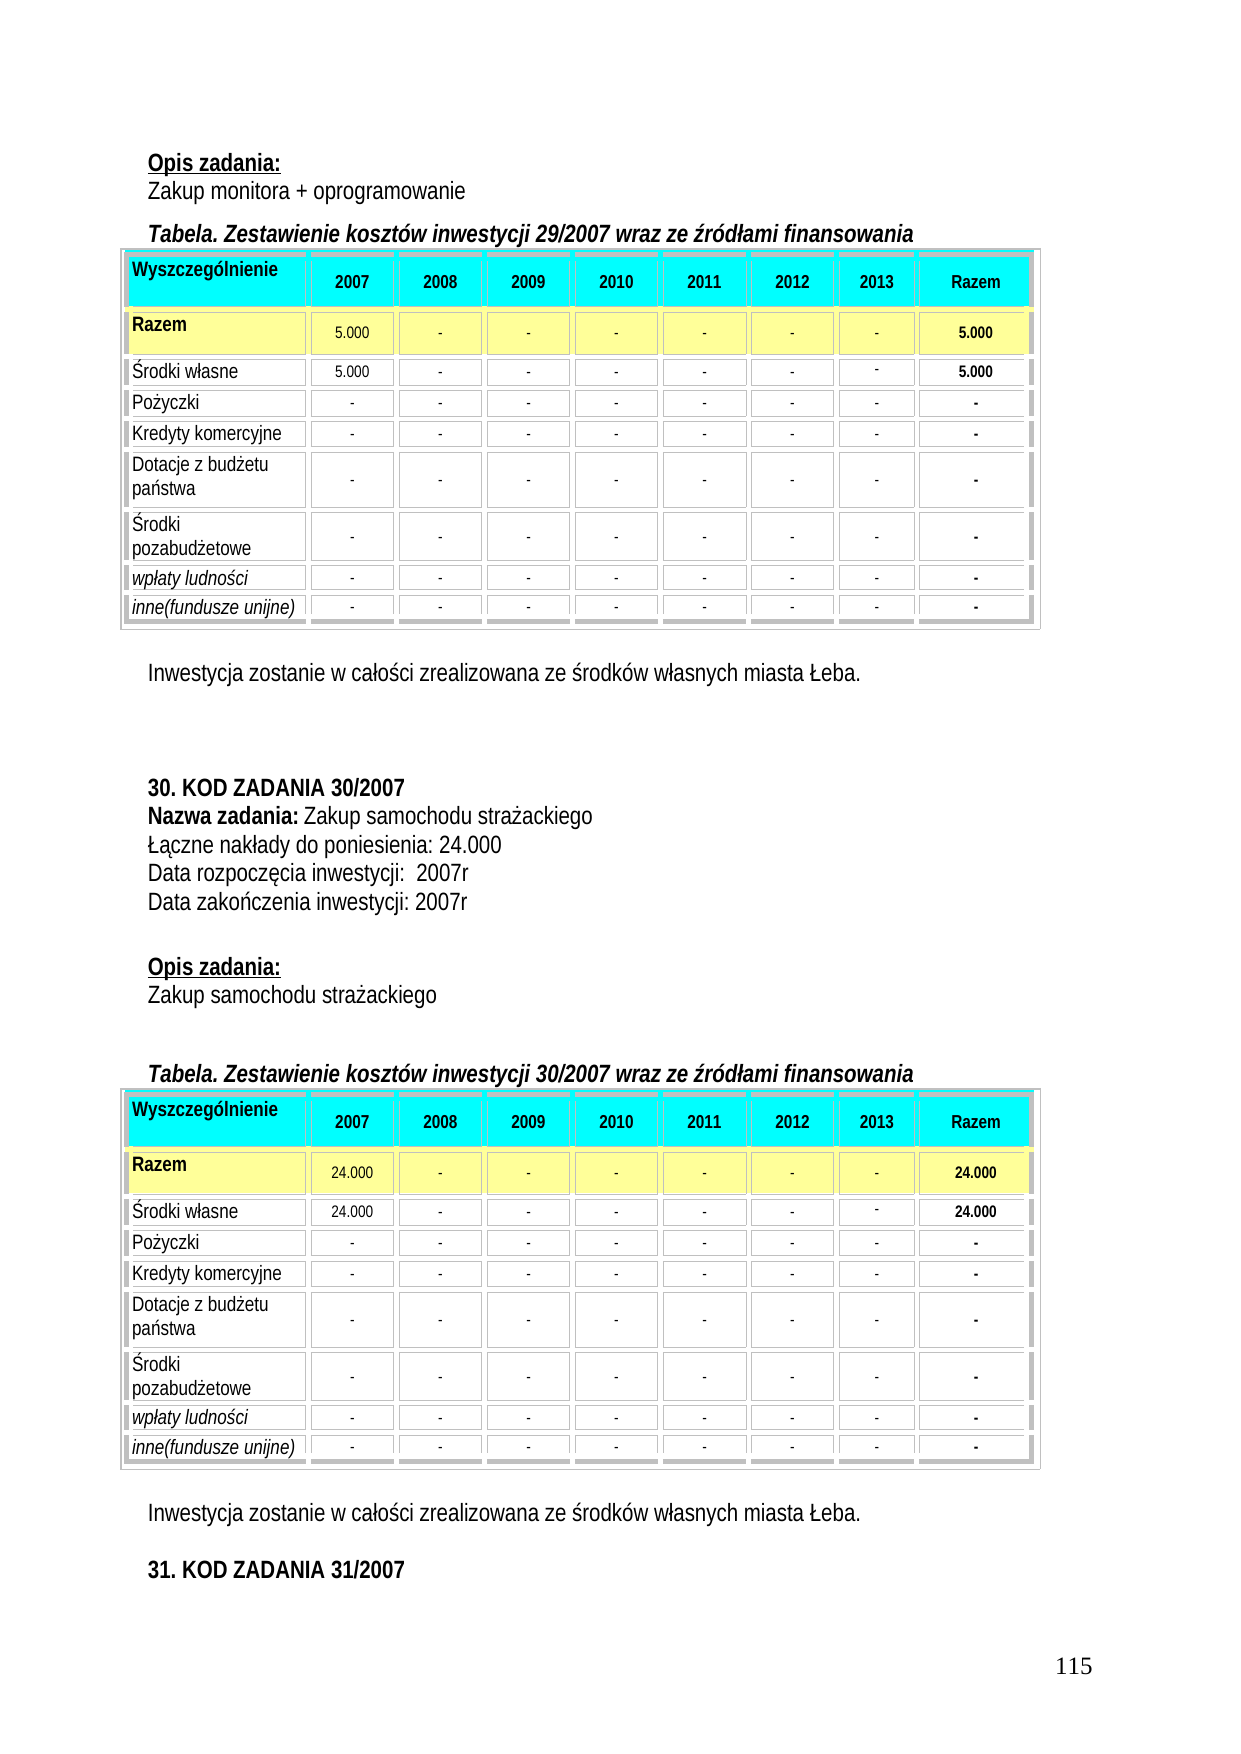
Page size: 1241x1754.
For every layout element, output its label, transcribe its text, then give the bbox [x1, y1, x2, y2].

table_cell - [484, 385, 572, 416]
table_cell - [484, 1286, 572, 1347]
table_cell - [576, 1262, 657, 1286]
table_cell - [660, 560, 748, 589]
table_cell - [396, 354, 484, 384]
table_cell - [484, 446, 572, 507]
table_header 2010 [572, 1090, 660, 1146]
table_cell - [572, 507, 660, 560]
table_cell - [484, 1400, 572, 1429]
table_cell - [572, 1255, 660, 1286]
table_cell Środki własne [125, 1194, 308, 1224]
table_cell - [308, 1255, 396, 1286]
table_cell - [400, 422, 481, 446]
table_header 2008 [396, 1090, 484, 1146]
table_cell - [400, 1200, 481, 1224]
table_cell - [752, 513, 833, 560]
table_cell - [664, 360, 746, 384]
table_cell - [660, 1146, 748, 1193]
table_cell - [484, 1347, 572, 1400]
table_cell - [576, 391, 657, 416]
table_cell inne(fundusze unijne) [125, 589, 308, 619]
table_cell - [664, 391, 746, 416]
table_cell - [396, 1225, 484, 1255]
table_cell - [312, 1231, 393, 1255]
table_cell - [840, 1406, 914, 1429]
table_cell - [400, 391, 481, 416]
table_cell - [752, 566, 833, 589]
table_cell - [396, 1194, 484, 1224]
table_cell - [836, 416, 917, 446]
table_cell - [664, 1406, 746, 1429]
table_cell - [664, 1293, 746, 1347]
text Opis zadania: [148, 148, 1092, 176]
table_cell inne(fundusze unijne) [125, 1429, 308, 1459]
table_cell - [840, 313, 914, 354]
table_cell - [488, 566, 569, 589]
table_cell - [660, 446, 748, 507]
table_cell - [917, 1255, 1034, 1286]
table_cell Kredyty komercyjne [125, 1255, 308, 1286]
table_header 2013 [836, 250, 917, 306]
table_cell - [396, 1347, 484, 1400]
table_cell - [312, 513, 393, 560]
table_cell - [400, 360, 481, 384]
table_cell Pożyczki [125, 1225, 308, 1255]
table_cell - [752, 360, 833, 384]
table_cell - [748, 1429, 836, 1459]
table_cell - [484, 416, 572, 446]
table_cell - [576, 1200, 657, 1224]
table_cell wpłaty ludności [125, 1400, 308, 1429]
table_cell 5.000 [917, 354, 1034, 384]
table_cell - [748, 507, 836, 560]
table_cell Środki własne [125, 354, 308, 384]
text Zakup monitora + oprogramowanie [148, 176, 1092, 205]
table_cell - [664, 422, 746, 446]
table_cell - [836, 1194, 917, 1224]
table_cell - [576, 360, 657, 384]
table_cell - [572, 1194, 660, 1224]
table_cell - [840, 453, 914, 507]
table_cell - [396, 1400, 484, 1429]
text Zakup samochodu strażackiego [148, 980, 1092, 1009]
table_cell - [840, 566, 914, 589]
table_cell - [840, 360, 914, 384]
text Łączne nakłady do poniesienia: 24.000 [148, 830, 1092, 858]
table_cell - [572, 416, 660, 446]
table_cell - [917, 1429, 1034, 1459]
table_cell - [396, 416, 484, 446]
table_cell - [836, 1286, 917, 1347]
text Inwestycja zostanie w całości zrealizowana ze środków własnych miasta Łeba. [148, 658, 1092, 687]
table_cell - [917, 1347, 1034, 1400]
table_cell - [488, 1231, 569, 1255]
table_header Razem [917, 250, 1034, 306]
table_cell - [836, 385, 917, 416]
table_cell - [840, 1231, 914, 1255]
table_cell - [664, 1231, 746, 1255]
text Tabela. Zestawienie kosztów inwestycji 30/2007 wraz ze źródłami finansowania [148, 1059, 1092, 1088]
table_cell - [312, 1293, 393, 1347]
table_cell - [312, 422, 393, 446]
table_cell - [484, 560, 572, 589]
table_cell Dotacje z budżetu państwa [125, 1286, 308, 1347]
table_cell - [836, 1255, 917, 1286]
table_header 2010 [572, 250, 660, 306]
table_cell - [664, 313, 746, 354]
table_cell - [484, 1194, 572, 1224]
table_cell - [396, 560, 484, 589]
table_cell - [660, 306, 748, 354]
table_cell - [836, 1225, 917, 1255]
table_cell - [576, 453, 657, 507]
table_cell - [840, 1262, 914, 1286]
table_cell Kredyty komercyjne [125, 416, 308, 446]
table_cell - [752, 313, 833, 354]
table_cell - [660, 1429, 748, 1459]
table_cell - [572, 354, 660, 384]
table_cell - [748, 446, 836, 507]
table_cell - [917, 1286, 1034, 1347]
table_cell - [488, 360, 569, 384]
table_cell - [400, 1406, 481, 1429]
table_cell - [400, 313, 481, 354]
table_cell - [308, 1286, 396, 1347]
table_cell - [660, 1347, 748, 1400]
table_cell - [836, 560, 917, 589]
table_cell - [488, 513, 569, 560]
table_header Wyszczególnienie [125, 250, 308, 306]
table_cell - [840, 422, 914, 446]
table_cell - [576, 422, 657, 446]
table_header 2011 [660, 1090, 748, 1146]
table_cell - [396, 1146, 484, 1193]
table_cell - [400, 513, 481, 560]
table_cell - [660, 1225, 748, 1255]
table_cell 24.000 [917, 1146, 1034, 1193]
table_cell - [308, 416, 396, 446]
table_cell - [836, 354, 917, 384]
table_cell - [308, 507, 396, 560]
table_cell - [752, 453, 833, 507]
text Tabela. Zestawienie kosztów inwestycji 29/2007 wraz ze źródłami finansowania [148, 219, 1092, 248]
text Data rozpoczęcia inwestycji: 2007r [148, 858, 1092, 887]
table_cell - [572, 1225, 660, 1255]
table_cell - [840, 1353, 914, 1400]
table_cell - [752, 1200, 833, 1224]
table_cell - [488, 453, 569, 507]
table_cell - [664, 1200, 746, 1224]
table_cell - [308, 1400, 396, 1429]
table_cell - [917, 385, 1034, 416]
table_cell - [752, 1262, 833, 1286]
table_cell - [660, 354, 748, 384]
table_cell - [836, 1429, 917, 1459]
table_cell - [752, 1353, 833, 1400]
table_cell - [572, 560, 660, 589]
table_cell - [660, 1255, 748, 1286]
table_header 2009 [484, 1090, 572, 1146]
table_cell - [572, 306, 660, 354]
table_cell - [836, 1400, 917, 1429]
table_cell - [488, 1353, 569, 1400]
table_cell - [664, 1353, 746, 1400]
table_cell - [752, 1293, 833, 1347]
table_header 2011 [660, 250, 748, 306]
table_cell - [312, 1353, 393, 1400]
table_cell - [748, 589, 836, 619]
table_cell - [484, 1225, 572, 1255]
table_cell - [748, 1255, 836, 1286]
table_cell - [660, 416, 748, 446]
table_header 2013 [836, 1090, 917, 1146]
table_cell - [664, 1153, 746, 1193]
table_cell - [576, 1153, 657, 1193]
table_cell - [752, 422, 833, 446]
table_cell - [312, 391, 393, 416]
table_cell - [312, 1262, 393, 1286]
table_cell - [572, 446, 660, 507]
table_header 2008 [396, 250, 484, 306]
table_cell - [396, 507, 484, 560]
table_cell - [840, 513, 914, 560]
table_cell - [664, 566, 746, 589]
table_cell - [396, 446, 484, 507]
table_cell 24.000 [917, 1194, 1034, 1224]
table_cell - [748, 416, 836, 446]
table_cell - [400, 1231, 481, 1255]
table_cell Dotacje z budżetu państwa [125, 446, 308, 507]
table_header 2007 [308, 1090, 396, 1146]
table_cell - [748, 306, 836, 354]
table_cell - [484, 1146, 572, 1193]
text Nazwa zadania: Zakup samochodu strażackiego [148, 801, 1092, 830]
table_cell - [400, 453, 481, 507]
table_cell - [308, 1429, 396, 1459]
table_cell - [748, 385, 836, 416]
table_cell - [400, 1293, 481, 1347]
table_cell - [572, 1429, 660, 1459]
table_cell - [664, 513, 746, 560]
table_cell - [396, 306, 484, 354]
table_cell - [484, 589, 572, 619]
table_cell - [308, 1347, 396, 1400]
table_cell Środki pozabudżetowe [125, 1347, 308, 1400]
table_cell - [576, 1231, 657, 1255]
table_cell - [572, 1347, 660, 1400]
table_cell - [572, 1146, 660, 1193]
text 31. KOD ZADANIA 31/2007 [148, 1555, 1092, 1584]
table_cell - [400, 566, 481, 589]
table_cell - [312, 1406, 393, 1429]
table_cell - [752, 391, 833, 416]
table_cell - [488, 1153, 569, 1193]
table_cell - [664, 1262, 746, 1286]
table_cell - [488, 391, 569, 416]
table_cell - [484, 354, 572, 384]
table_cell - [840, 1200, 914, 1224]
table_cell 24.000 [308, 1146, 396, 1193]
table_cell - [840, 1153, 914, 1193]
table_header 2009 [484, 250, 572, 306]
table_cell - [576, 1406, 657, 1429]
table_cell - [488, 1293, 569, 1347]
table_header 2012 [748, 250, 836, 306]
text Opis zadania: [148, 952, 1092, 980]
table_cell 24.000 [308, 1194, 396, 1224]
table_cell - [572, 1286, 660, 1347]
table_cell - [488, 1200, 569, 1224]
table_cell - [400, 1153, 481, 1193]
table_cell - [308, 1225, 396, 1255]
table_cell - [917, 507, 1034, 560]
table_cell 5.000 [917, 306, 1034, 354]
table_cell - [917, 446, 1034, 507]
table_cell - [752, 1231, 833, 1255]
table_cell - [576, 513, 657, 560]
table_cell - [660, 1194, 748, 1224]
table_cell - [836, 1146, 917, 1193]
text Inwestycja zostanie w całości zrealizowana ze środków własnych miasta Łeba. [148, 1498, 1092, 1526]
table_cell - [488, 1406, 569, 1429]
table_cell - [308, 560, 396, 589]
table_cell - [396, 589, 484, 619]
table_cell - [660, 507, 748, 560]
table_cell - [836, 306, 917, 354]
table_cell 5.000 [308, 354, 396, 384]
table_cell - [836, 446, 917, 507]
text 30. KOD ZADANIA 30/2007 [148, 772, 1092, 801]
table_cell - [840, 391, 914, 416]
table_cell - [917, 1400, 1034, 1429]
table_cell - [488, 313, 569, 354]
table_cell - [312, 453, 393, 507]
table_cell Razem [125, 306, 308, 354]
table_cell - [576, 313, 657, 354]
table_cell - [917, 1225, 1034, 1255]
table_cell - [917, 560, 1034, 589]
table_cell - [748, 1194, 836, 1224]
table_cell - [400, 1353, 481, 1400]
table_cell - [748, 1225, 836, 1255]
table_header Wyszczególnienie [125, 1090, 308, 1146]
table_cell - [572, 1400, 660, 1429]
table_cell - [660, 385, 748, 416]
table_header 2007 [308, 250, 396, 306]
table_cell - [396, 1286, 484, 1347]
table_cell - [396, 385, 484, 416]
table_cell - [400, 1262, 481, 1286]
table_cell Środki pozabudżetowe [125, 507, 308, 560]
table_cell - [308, 589, 396, 619]
table_cell - [660, 1286, 748, 1347]
table_cell - [484, 1429, 572, 1459]
table_cell - [488, 1262, 569, 1286]
table_cell - [576, 1293, 657, 1347]
table_cell - [748, 354, 836, 384]
table_cell - [748, 1400, 836, 1429]
table_cell - [917, 589, 1034, 619]
table_cell Pożyczki [125, 385, 308, 416]
table_cell - [752, 1406, 833, 1429]
table_cell - [308, 446, 396, 507]
table_cell - [664, 453, 746, 507]
table_cell - [484, 507, 572, 560]
table_cell - [836, 1347, 917, 1400]
table_cell - [840, 1293, 914, 1347]
table_cell - [572, 385, 660, 416]
table_cell - [308, 385, 396, 416]
table_cell - [484, 306, 572, 354]
table_cell wpłaty ludności [125, 560, 308, 589]
table_cell Razem [125, 1146, 308, 1193]
table_cell - [660, 1400, 748, 1429]
table_cell - [836, 589, 917, 619]
table_cell - [836, 507, 917, 560]
table_cell - [488, 422, 569, 446]
table_cell - [396, 1255, 484, 1286]
table_cell - [748, 1146, 836, 1193]
table_cell - [748, 1286, 836, 1347]
table_cell - [748, 560, 836, 589]
table_cell - [748, 1347, 836, 1400]
table_cell - [660, 589, 748, 619]
table_cell - [312, 566, 393, 589]
text Data zakończenia inwestycji: 2007r [148, 887, 1092, 916]
table_cell - [484, 1255, 572, 1286]
table_cell - [576, 566, 657, 589]
table_cell - [572, 589, 660, 619]
table_cell - [917, 416, 1034, 446]
table_cell 5.000 [308, 306, 396, 354]
table_cell - [752, 1153, 833, 1193]
table_header Razem [917, 1090, 1034, 1146]
table_header 2012 [748, 1090, 836, 1146]
table_cell - [396, 1429, 484, 1459]
table_cell - [576, 1353, 657, 1400]
